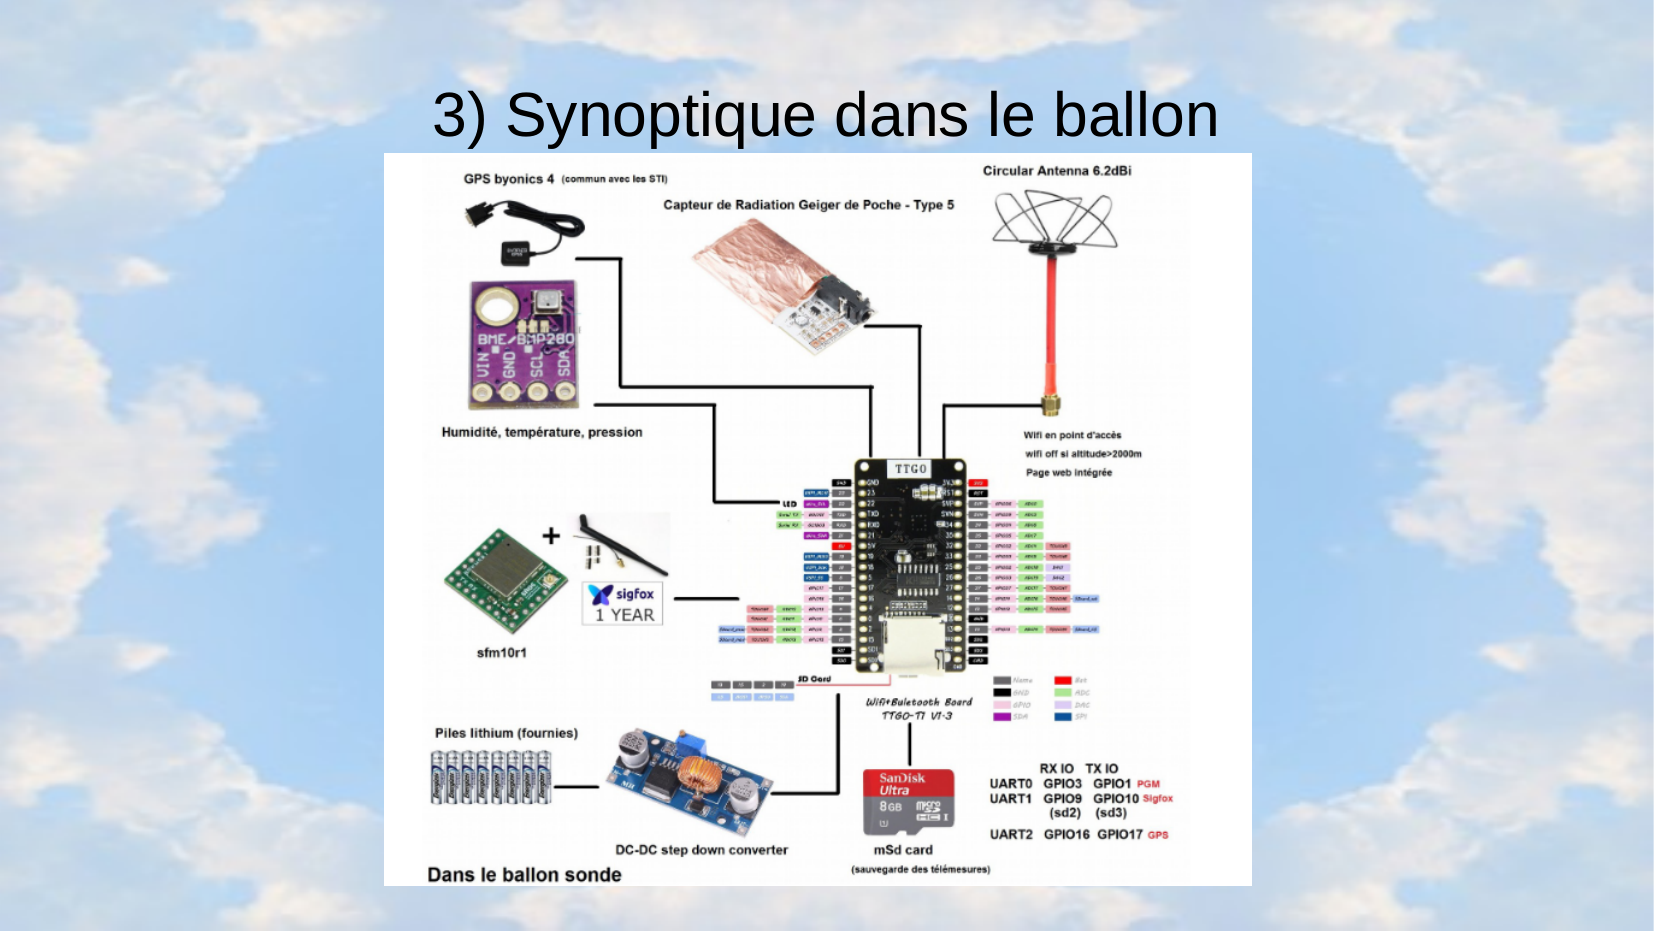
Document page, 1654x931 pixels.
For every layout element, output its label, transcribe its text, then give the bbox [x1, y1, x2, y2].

title 3) Synoptique dans le ballon [82, 37, 1571, 193]
picture [0, 0, 1654, 931]
